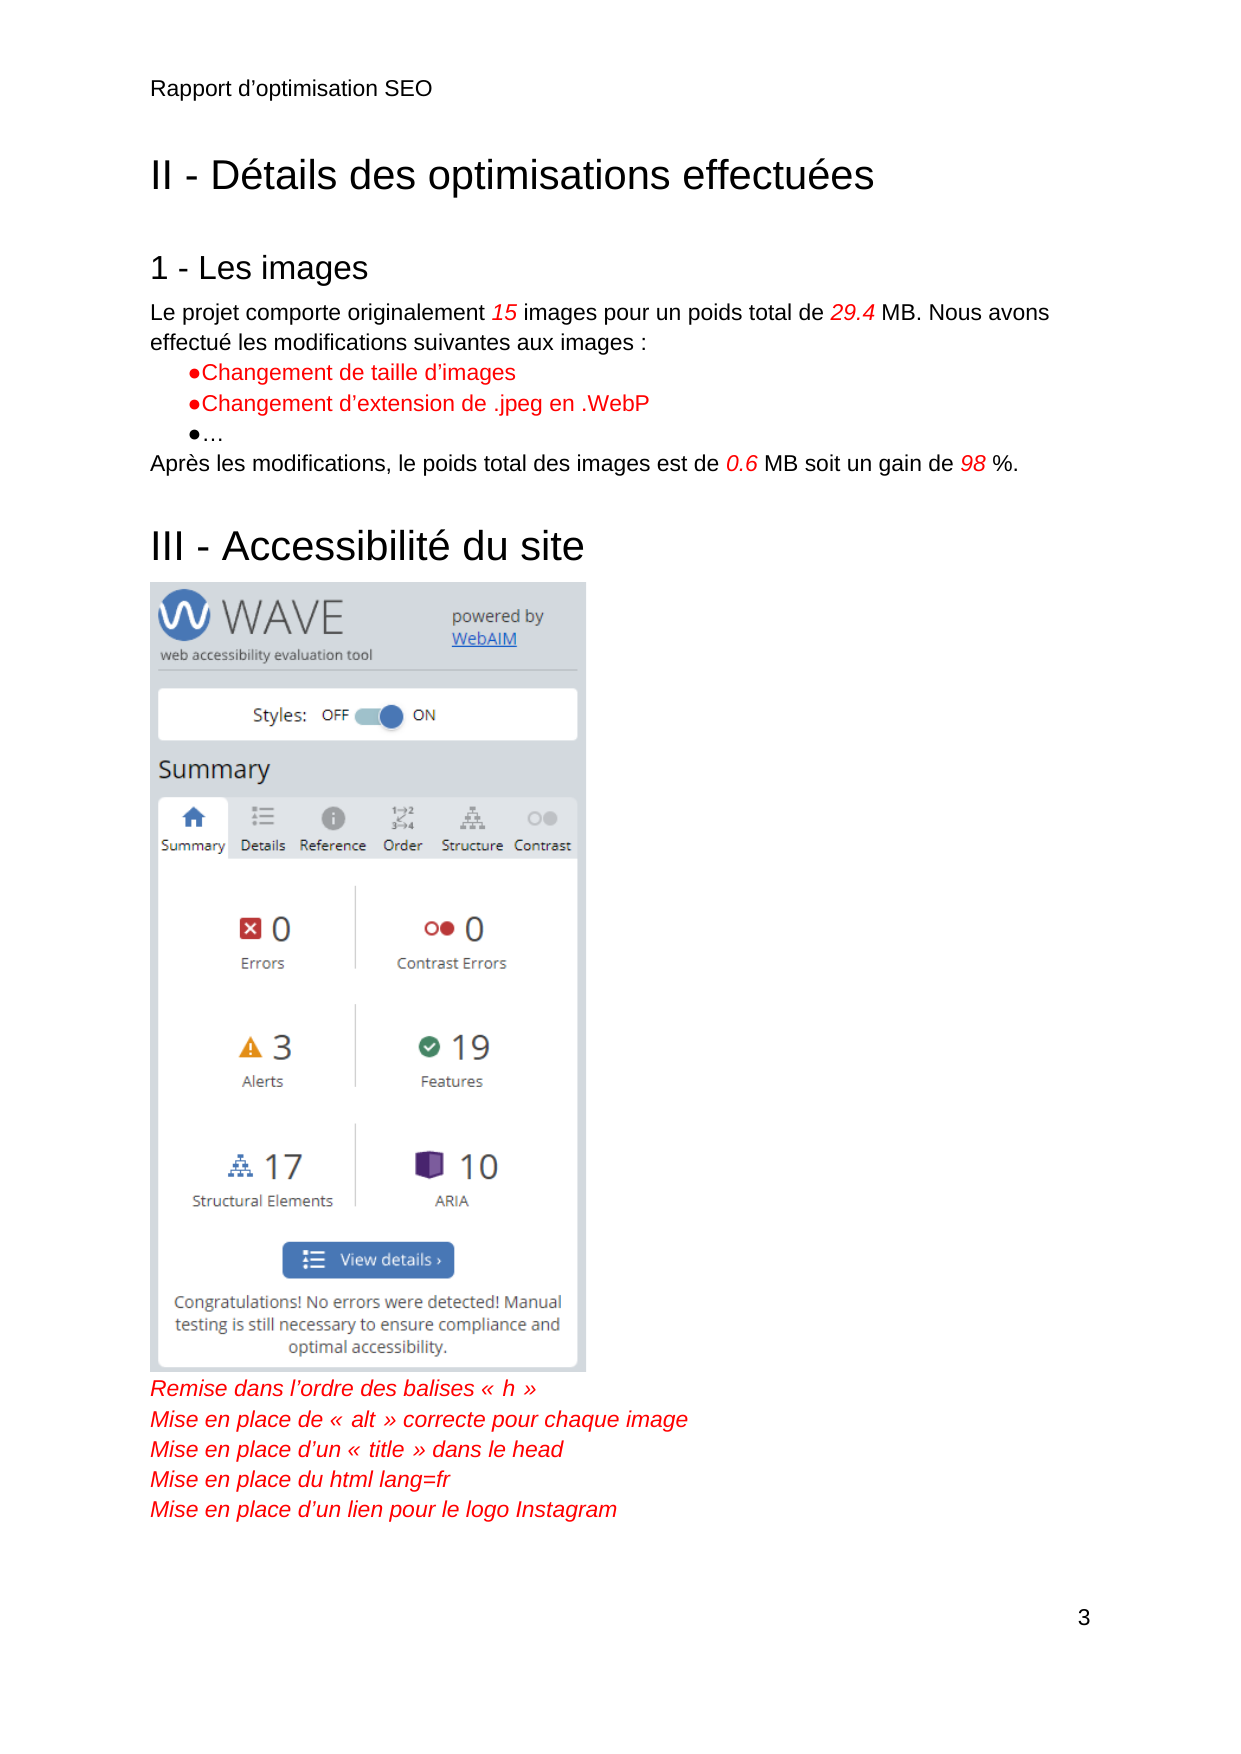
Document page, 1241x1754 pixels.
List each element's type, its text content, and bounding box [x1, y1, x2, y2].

text Mise en place d’un « title » dans le head [150, 1436, 1090, 1462]
subtitle III - Accessibilité du site [150, 522, 1090, 570]
text Mise en place de « alt » correcte pour chaque image [150, 1406, 1090, 1432]
text Après les modifications, le poids total des images est de 0.6 MB soit un gain de 98 %. [150, 450, 1090, 476]
subtitle II - Détails des optimisations effectuées [150, 150, 1090, 198]
list Changement d’extension de .jpeg en .WebP [187, 389, 1090, 416]
list Changement de taille d’images [187, 359, 1090, 386]
subtitle 1 - Les images [150, 248, 1090, 286]
text Mise en place d’un lien pour le logo Instagram [150, 1496, 1090, 1522]
text Le projet comporte originalement 15 images pour un poids total de 29.4 MB. Nous avons effectué les modifications suivantes aux images : [150, 299, 1090, 355]
text Mise en place du html lang=fr [150, 1466, 1090, 1492]
list … [187, 420, 1090, 446]
text Remise dans l’ordre des balises « h » [150, 1375, 1090, 1402]
